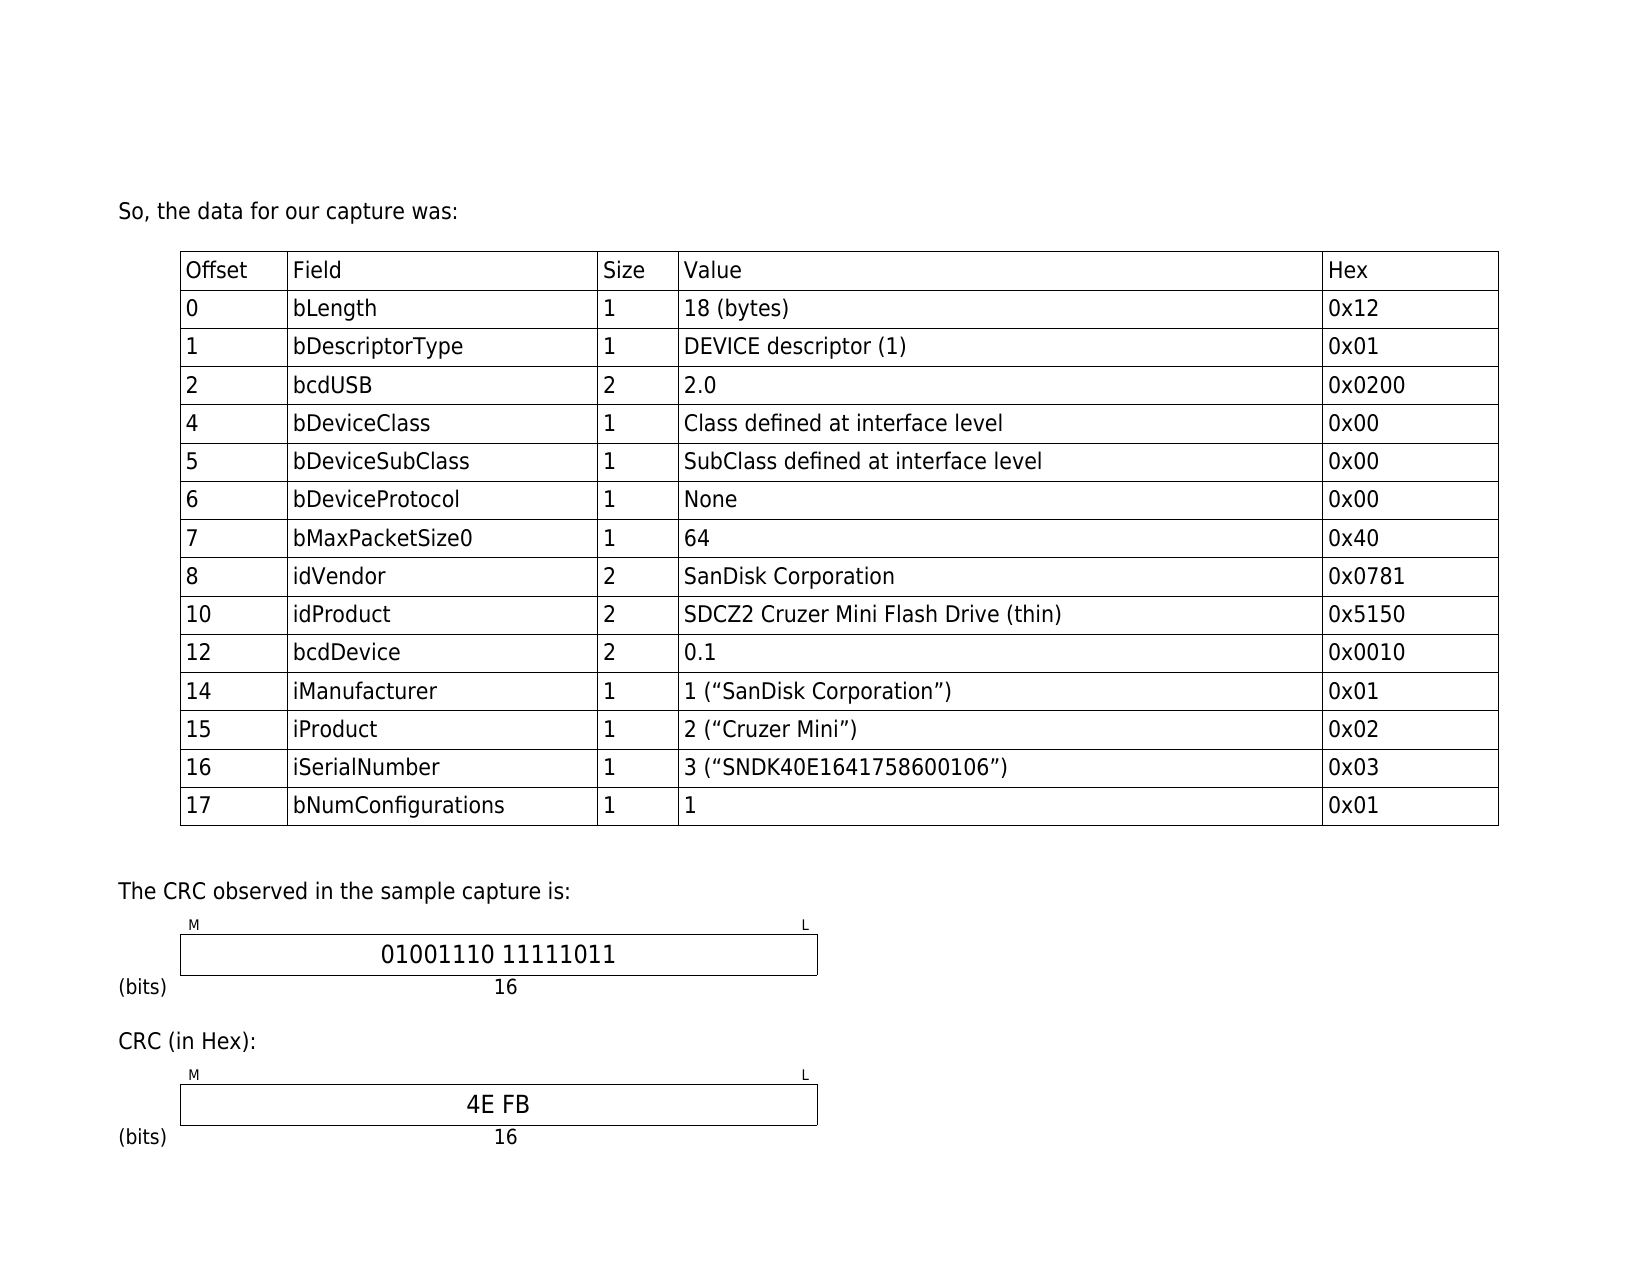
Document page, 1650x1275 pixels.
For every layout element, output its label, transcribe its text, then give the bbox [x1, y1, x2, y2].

table_cell 2 [598, 635, 678, 672]
table_cell 1 [598, 482, 678, 519]
table_cell 12 [181, 635, 287, 672]
table_cell 1 [598, 444, 678, 481]
table_cell 0x01 [1323, 329, 1498, 366]
table_cell 15 [181, 711, 287, 748]
table_cell SubClass defined at interface level [679, 444, 1322, 481]
table_cell 0x0781 [1323, 558, 1498, 596]
table_cell 0x03 [1323, 750, 1498, 787]
table_cell 6 [181, 482, 287, 519]
text M L [118, 905, 1532, 934]
table_cell 0 [181, 291, 287, 328]
text CRC (in Hex): [118, 1028, 1532, 1055]
table_cell 0.1 [679, 635, 1322, 672]
table_cell 2 [598, 597, 678, 634]
table_cell 0x00 [1323, 482, 1498, 519]
table_header Field [288, 252, 597, 290]
table_cell 1 [679, 788, 1322, 825]
table_cell 7 [181, 520, 287, 557]
table_cell 18 (bytes) [679, 291, 1322, 328]
table_cell bNumConfigurations [288, 788, 597, 825]
table_cell 0x00 [1323, 444, 1498, 481]
table_cell 1 [598, 788, 678, 825]
table_cell 2.0 [679, 367, 1322, 404]
table_cell 3 (“SNDK40E1641758600106”) [679, 750, 1322, 787]
table_cell iProduct [288, 711, 597, 748]
table_cell 0x5150 [1323, 597, 1498, 634]
text So, the data for our capture was: [118, 198, 1532, 225]
table_cell 1 [598, 520, 678, 557]
table_cell 2 [598, 367, 678, 404]
table_cell bDeviceProtocol [288, 482, 597, 519]
table_cell idProduct [288, 597, 597, 634]
table_cell iSerialNumber [288, 750, 597, 787]
table_cell 0x01 [1323, 788, 1498, 825]
text M L [118, 1055, 1532, 1084]
table_cell bcdDevice [288, 635, 597, 672]
table_cell bDeviceClass [288, 405, 597, 443]
table_cell 4 [181, 405, 287, 443]
table_cell 1 [598, 329, 678, 366]
table_cell 1 [598, 291, 678, 328]
table_header 01001110 11111011 [181, 935, 817, 975]
table_cell 17 [181, 788, 287, 825]
table_cell None [679, 482, 1322, 519]
table_cell 10 [181, 597, 287, 634]
table_cell 1 [181, 329, 287, 366]
table_header Value [679, 252, 1322, 290]
text The CRC observed in the sample capture is: [118, 878, 1532, 905]
table_cell bLength [288, 291, 597, 328]
table_cell iManufacturer [288, 673, 597, 710]
table_header Offset [181, 252, 287, 290]
table_cell idVendor [288, 558, 597, 596]
table_header Hex [1323, 252, 1498, 290]
table_cell 8 [181, 558, 287, 596]
table_cell 5 [181, 444, 287, 481]
text (bits) 16 [118, 1125, 1532, 1149]
table_cell bDescriptorType [288, 329, 597, 366]
table_cell 0x12 [1323, 291, 1498, 328]
table_cell 1 [598, 711, 678, 748]
table_cell 0x01 [1323, 673, 1498, 710]
table_cell 0x0010 [1323, 635, 1498, 672]
table_cell bMaxPacketSize0 [288, 520, 597, 557]
table_cell 0x40 [1323, 520, 1498, 557]
table_cell 2 [181, 367, 287, 404]
table_header Size [598, 252, 678, 290]
text (bits) 16 [118, 975, 1532, 999]
table_cell 2 (“Cruzer Mini”) [679, 711, 1322, 748]
table_cell DEVICE descriptor (1) [679, 329, 1322, 366]
table_cell 0x0200 [1323, 367, 1498, 404]
table_cell 0x02 [1323, 711, 1498, 748]
table_cell 0x00 [1323, 405, 1498, 443]
table_header 4E FB [181, 1085, 817, 1125]
table_cell 1 (“SanDisk Corporation”) [679, 673, 1322, 710]
table_cell bcdUSB [288, 367, 597, 404]
table_cell SDCZ2 Cruzer Mini Flash Drive (thin) [679, 597, 1322, 634]
table_cell 1 [598, 673, 678, 710]
table_cell Class defined at interface level [679, 405, 1322, 443]
table_cell 1 [598, 405, 678, 443]
table_cell SanDisk Corporation [679, 558, 1322, 596]
table_cell bDeviceSubClass [288, 444, 597, 481]
table_cell 2 [598, 558, 678, 596]
table_cell 1 [598, 750, 678, 787]
table_cell 16 [181, 750, 287, 787]
table_cell 14 [181, 673, 287, 710]
table_cell 64 [679, 520, 1322, 557]
